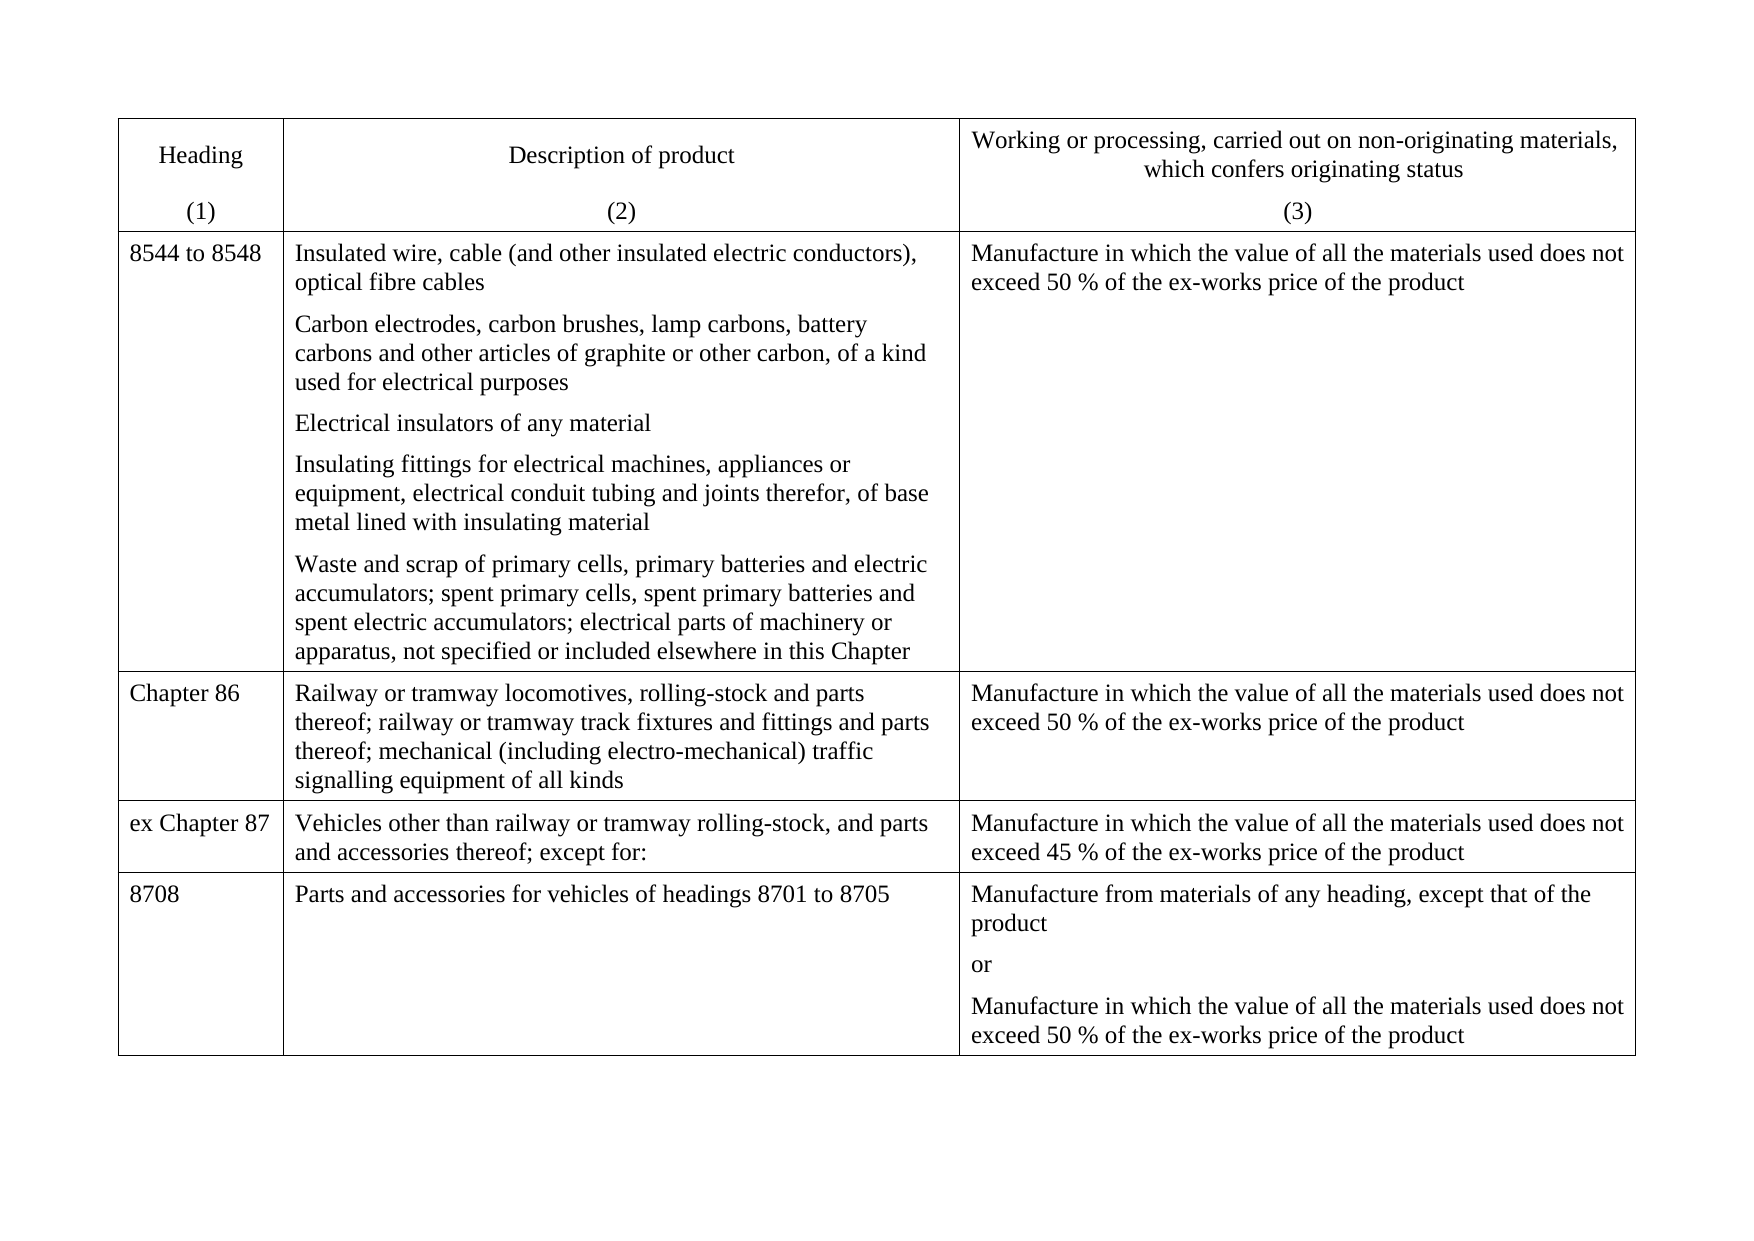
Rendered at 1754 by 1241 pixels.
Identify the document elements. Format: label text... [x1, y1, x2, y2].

table_cell (1) [119, 190, 283, 231]
table_cell Chapter 86 [119, 672, 283, 800]
table_cell ex Chapter 87 [119, 801, 283, 872]
table_cell Manufacture from materials of any heading, except that of the product or Manufacture in which the value of all the materials used does not exceed 50 % of the ex-works price of the product [960, 873, 1635, 1055]
table_cell Vehicles other than railway or tramway rolling-stock, and parts and accessories thereof; except for: [284, 801, 959, 872]
table_cell 8544 to 8548 [119, 232, 283, 671]
table_cell (3) [960, 190, 1635, 231]
table_cell (2) [284, 190, 959, 231]
table_cell Railway or tramway locomotives, rolling-stock and parts thereof; railway or tramway track fixtures and fittings and parts thereof; mechanical (including electro-mechanical) traffic signalling equipment of all kinds [284, 672, 959, 800]
table_cell Parts and accessories for vehicles of headings 8701 to 8705 [284, 873, 959, 1055]
table_cell Insulated wire, cable (and other insulated electric conductors), optical fibre cables Carbon electrodes, carbon brushes, lamp carbons, battery carbons and other articles of graphite or other carbon, of a kind used for electrical purposes Electrical insulators of any material Insulating fittings for electrical machines, appliances or equipment, electrical conduit tubing and joints therefor, of base metal lined with insulating material Waste and scrap of primary cells, primary batteries and electric accumulators; spent primary cells, spent primary batteries and spent electric accumulators; electrical parts of machinery or apparatus, not specified or included elsewhere in this Chapter [284, 232, 959, 671]
table_header Description of product [284, 119, 959, 189]
table_cell Manufacture in which the value of all the materials used does not exceed 50 % of the ex-works price of the product [960, 232, 1635, 671]
table_cell Manufacture in which the value of all the materials used does not exceed 50 % of the ex-works price of the product [960, 672, 1635, 800]
table_cell 8708 [119, 873, 283, 1055]
table_cell Manufacture in which the value of all the materials used does not exceed 45 % of the ex-works price of the product [960, 801, 1635, 872]
table_header Working or processing, carried out on non‑originating materials, which confers originating status [960, 119, 1635, 189]
table_header Heading [119, 119, 283, 189]
